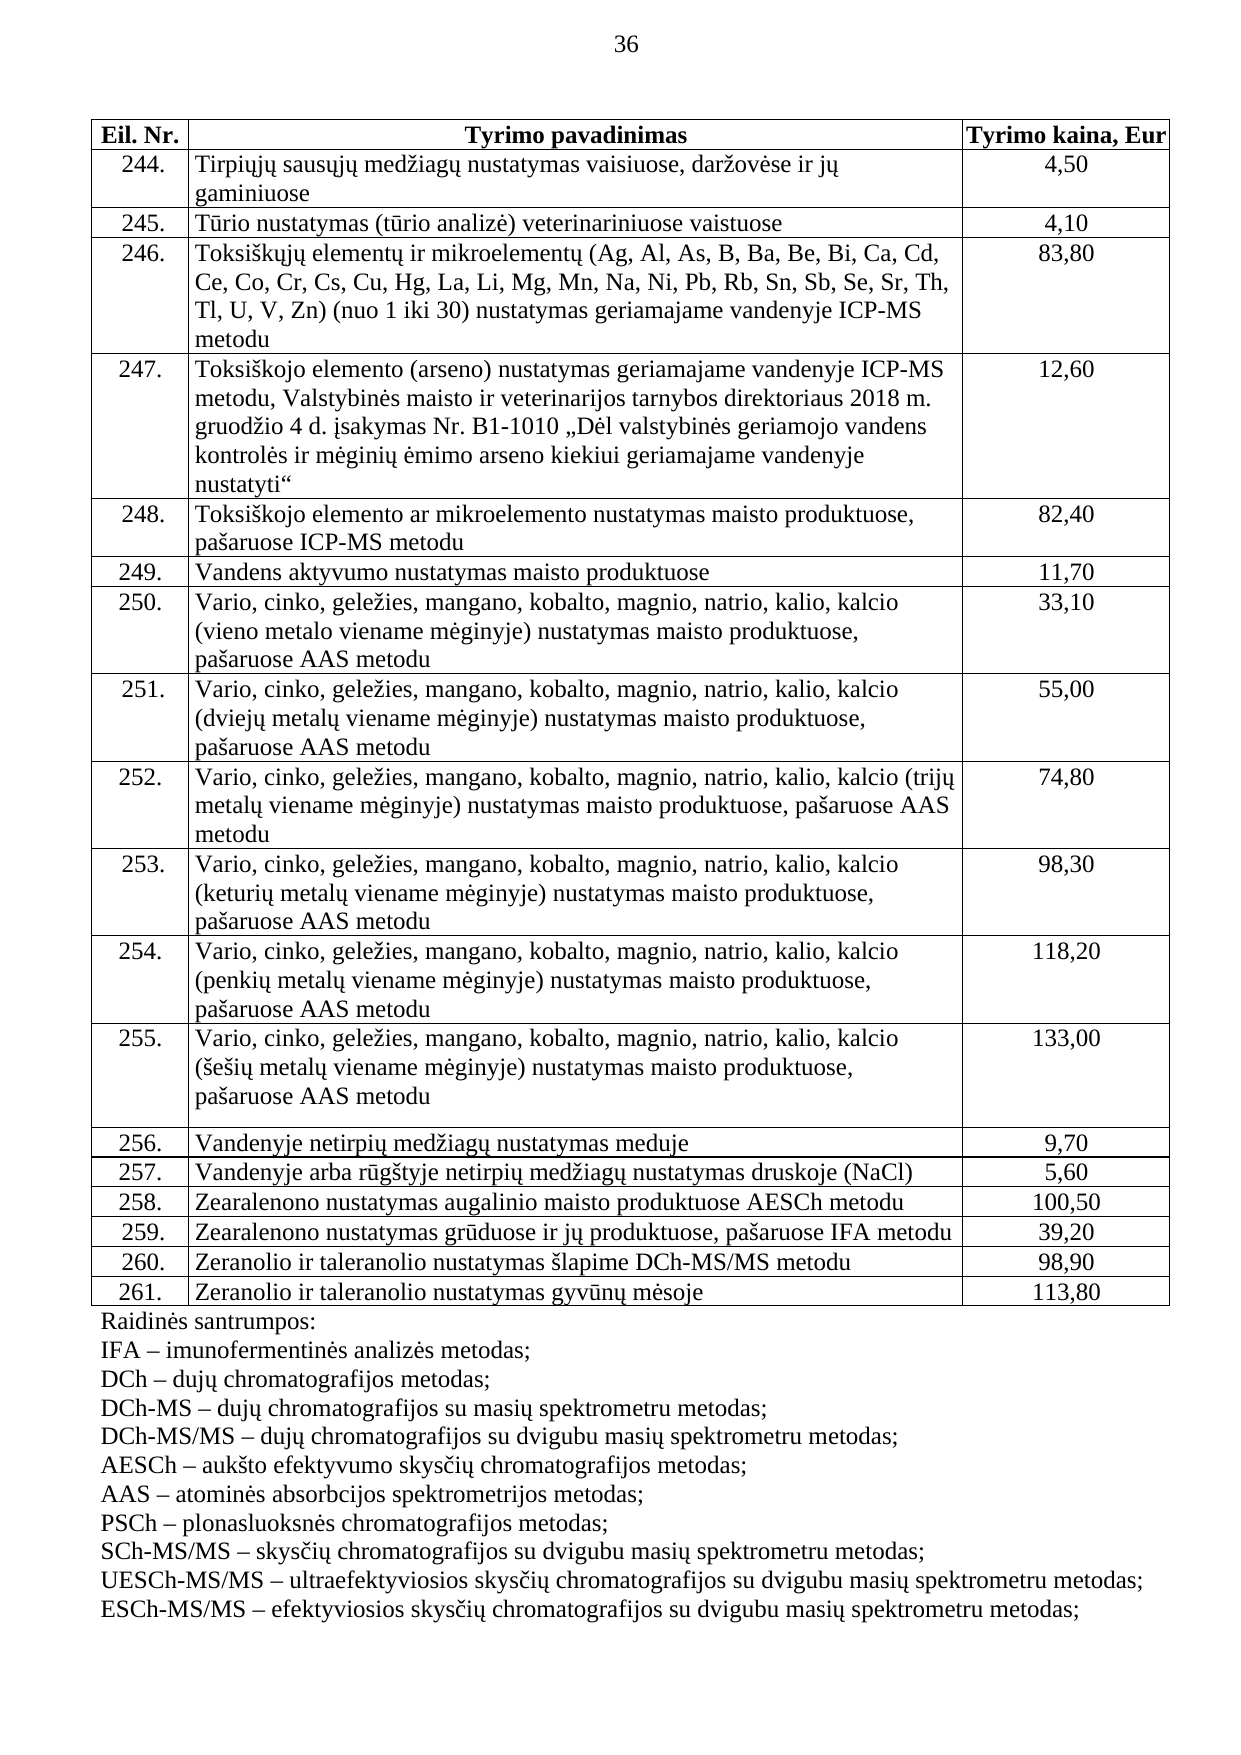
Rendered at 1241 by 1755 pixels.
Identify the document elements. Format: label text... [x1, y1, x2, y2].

table_cell Vario, cinko, geležies, mangano, kobalto, magnio, natrio, kalio, kalcio (penkių metalų viename mėginyje) nustatymas maisto produktuose, pašaruose AAS metodu [189, 936, 962, 1022]
table_cell Toksiškojo elemento ar mikroelemento nustatymas maisto produktuose, pašaruose ICP-MS metodu [189, 499, 962, 556]
text IFA – imunofermentinės analizės metodas; [100, 1335, 1152, 1364]
table_cell Zearalenono nustatymas augalinio maisto produktuose AESCh metodu [189, 1187, 962, 1216]
table_cell Toksiškųjų elementų ir mikroelementų (Ag, Al, As, B, Ba, Be, Bi, Ca, Cd, Ce, Co, Cr, Cs, Cu, Hg, La, Li, Mg, Mn, Na, Ni, Pb, Rb, Sn, Sb, Se, Sr, Th, Tl, U, V, Zn) (nuo 1 iki 30) nustatymas geriamajame vandenyje ICP-MS metodu [189, 238, 962, 353]
table_cell 252. [92, 762, 188, 848]
text PSCh – plonasluoksnės chromatografijos metodas; [100, 1508, 1152, 1536]
table_cell 255. [92, 1024, 188, 1127]
table_cell Zeranolio ir taleranolio nustatymas gyvūnų mėsoje [189, 1277, 962, 1305]
table_cell 261. [92, 1277, 188, 1305]
table_cell 113,80 [963, 1277, 1169, 1305]
table_cell Zeranolio ir taleranolio nustatymas šlapime DCh-MS/MS metodu [189, 1247, 962, 1276]
table_cell 248. [92, 499, 188, 556]
text AESCh – aukšto efektyvumo skysčių chromatografijos metodas; [100, 1450, 1152, 1479]
table_cell Zearalenono nustatymas grūduose ir jų produktuose, pašaruose IFA metodu [189, 1217, 962, 1246]
table_cell Vandenyje arba rūgštyje netirpių medžiagų nustatymas druskoje (NaCl) [189, 1158, 962, 1186]
text ESCh-MS/MS – efektyviosios skysčių chromatografijos su dvigubu masių spektrometru metodas; [100, 1594, 1152, 1623]
table_cell 100,50 [963, 1187, 1169, 1216]
table_cell 256. [92, 1128, 188, 1156]
text UESCh-MS/MS – ultraefektyviosios skysčių chromatografijos su dvigubu masių spektrometru metodas; [100, 1565, 1152, 1594]
text AAS – atominės absorbcijos spektrometrijos metodas; [100, 1479, 1152, 1508]
table_cell 98,30 [963, 849, 1169, 935]
table_cell 246. [92, 238, 188, 353]
table_cell 33,10 [963, 587, 1169, 673]
table_cell Vario, cinko, geležies, mangano, kobalto, magnio, natrio, kalio, kalcio (keturių metalų viename mėginyje) nustatymas maisto produktuose, pašaruose AAS metodu [189, 849, 962, 935]
table_cell 74,80 [963, 762, 1169, 848]
table_header Tyrimo pavadinimas [189, 120, 962, 148]
table_cell 260. [92, 1247, 188, 1276]
table_cell Tūrio nustatymas (tūrio analizė) veterinariniuose vaistuose [189, 208, 962, 237]
table_cell 12,60 [963, 354, 1169, 498]
table_header Tyrimo kaina, Eur [963, 120, 1169, 148]
table_cell 133,00 [963, 1024, 1169, 1127]
table_cell 82,40 [963, 499, 1169, 556]
table_cell 4,50 [963, 150, 1169, 207]
table_cell 244. [92, 150, 188, 207]
table_header Eil. Nr. [92, 120, 188, 148]
table_cell 247. [92, 354, 188, 498]
table_cell 253. [92, 849, 188, 935]
table_cell Vario, cinko, geležies, mangano, kobalto, magnio, natrio, kalio, kalcio (šešių metalų viename mėginyje) nustatymas maisto produktuose, pašaruose AAS metodu [189, 1024, 962, 1127]
table_cell 257. [92, 1158, 188, 1186]
table_cell 39,20 [963, 1217, 1169, 1246]
table_cell 250. [92, 587, 188, 673]
table_cell 245. [92, 208, 188, 237]
text DCh – dujų chromatografijos metodas; [100, 1364, 1152, 1393]
text Raidinės santrumpos: [100, 1306, 1152, 1335]
table_cell 83,80 [963, 238, 1169, 353]
table_cell 251. [92, 674, 188, 761]
table_cell 259. [92, 1217, 188, 1246]
text SCh-MS/MS – skysčių chromatografijos su dvigubu masių spektrometru metodas; [100, 1536, 1152, 1565]
table_cell Vandens aktyvumo nustatymas maisto produktuose [189, 557, 962, 586]
text DCh-MS/MS – dujų chromatografijos su dvigubu masių spektrometru metodas; [100, 1421, 1152, 1450]
table_cell 98,90 [963, 1247, 1169, 1276]
table_cell Toksiškojo elemento (arseno) nustatymas geriamajame vandenyje ICP-MS metodu, Valstybinės maisto ir veterinarijos tarnybos direktoriaus 2018 m. gruodžio 4 d. įsakymas Nr. B1-1010 „Dėl valstybinės geriamojo vandens kontrolės ir mėginių ėmimo arseno kiekiui geriamajame vandenyje nustatyti“ [189, 354, 962, 498]
table_cell Vario, cinko, geležies, mangano, kobalto, magnio, natrio, kalio, kalcio (vieno metalo viename mėginyje) nustatymas maisto produktuose, pašaruose AAS metodu [189, 587, 962, 673]
table_cell Vandenyje netirpių medžiagų nustatymas meduje [189, 1128, 962, 1156]
table_cell 249. [92, 557, 188, 586]
table_cell 4,10 [963, 208, 1169, 237]
table_cell Tirpiųjų sausųjų medžiagų nustatymas vaisiuose, daržovėse ir jų gaminiuose [189, 150, 962, 207]
table_cell 258. [92, 1187, 188, 1216]
table_cell 9,70 [963, 1128, 1169, 1156]
table_cell Vario, cinko, geležies, mangano, kobalto, magnio, natrio, kalio, kalcio (dviejų metalų viename mėginyje) nustatymas maisto produktuose, pašaruose AAS metodu [189, 674, 962, 761]
table_cell 5,60 [963, 1158, 1169, 1186]
table_cell Vario, cinko, geležies, mangano, kobalto, magnio, natrio, kalio, kalcio (trijų metalų viename mėginyje) nustatymas maisto produktuose, pašaruose AAS metodu [189, 762, 962, 848]
table_cell 11,70 [963, 557, 1169, 586]
table_cell 118,20 [963, 936, 1169, 1022]
table_cell 254. [92, 936, 188, 1022]
table_cell 55,00 [963, 674, 1169, 761]
text DCh-MS – dujų chromatografijos su masių spektrometru metodas; [100, 1393, 1152, 1421]
